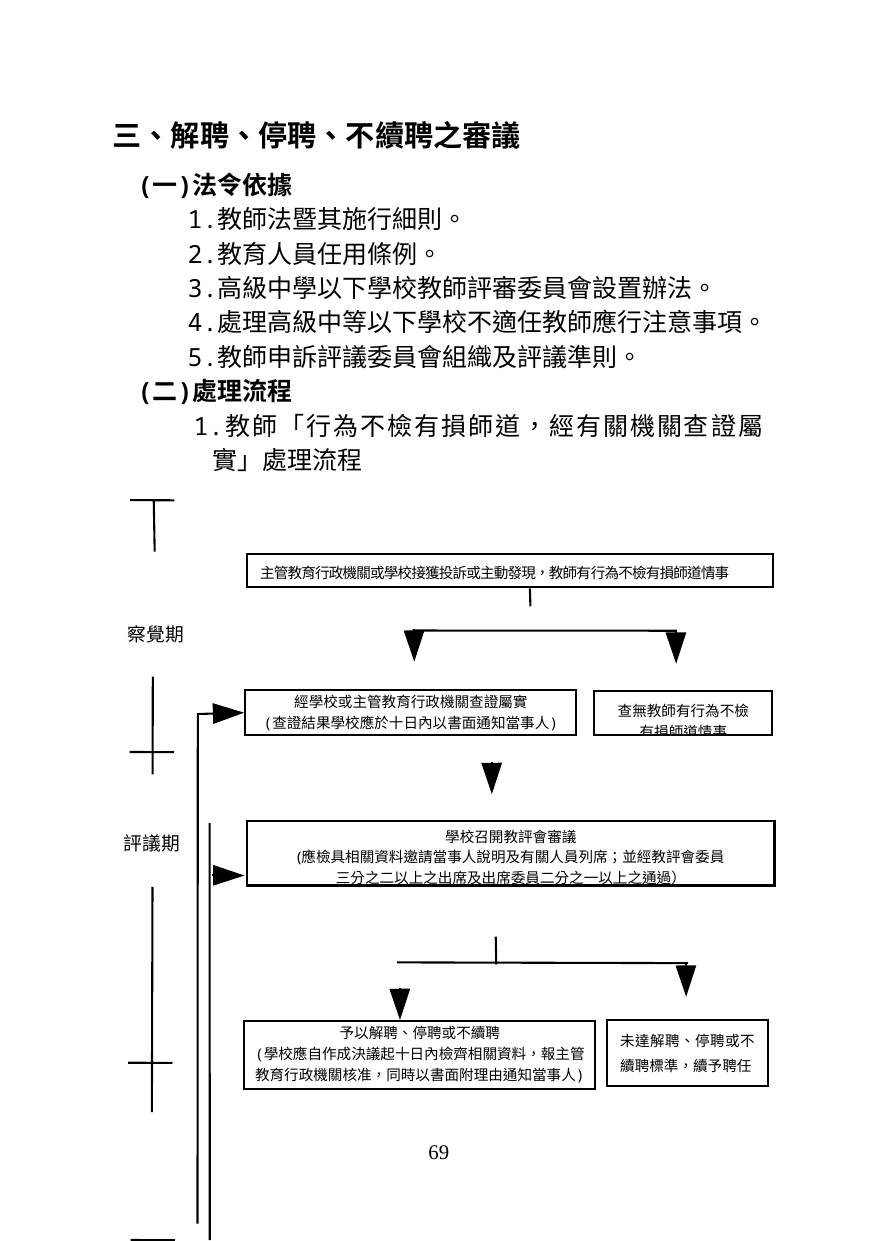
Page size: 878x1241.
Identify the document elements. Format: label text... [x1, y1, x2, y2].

text 5.教師申訴評議委員會組織及評議準則。 [112, 339, 765, 373]
text 學校召開教評會審議 [253, 826, 767, 847]
text 經學校或主管教育行政機關查證屬實 [252, 691, 569, 711]
text 予以解聘、停聘或不續聘 [251, 1022, 588, 1043]
text (一)法令依據 [112, 167, 765, 201]
text (查證結果學校應於十日內以書面通知當事人) [252, 711, 569, 732]
text 察覺期 [111, 619, 200, 646]
text 主管教育行政機關或學校接獲投訴或主動發現，教師有行為不檢有損師道情事 [260, 562, 760, 583]
text (學校應自作成決議起十日內檢齊相關資料，報主管教育行政機關核准，同時以書面附理由通知當事人) [251, 1043, 588, 1084]
text 4.處理高級中等以下學校不適任教師應行注意事項。 [112, 304, 765, 339]
text 未達解聘、停聘或不續聘標準，續予聘任 [620, 1029, 755, 1076]
text 有損師道情事 [595, 720, 771, 734]
text 1.教師「行為不檢有損師道，經有關機關查證屬實」處理流程 [112, 407, 765, 476]
text 2.教育人員任用條例。 [112, 236, 765, 270]
text (二)處理流程 [112, 373, 765, 407]
text 三分之二以上之出席及出席委員二分之一以上之通過） [253, 867, 767, 884]
text 3.高級中學以下學校教師評審委員會設置辦法。 [112, 270, 765, 304]
text 1.教師法暨其施行細則。 [112, 201, 765, 236]
text 評議期 [112, 828, 192, 856]
text 查無教師有行為不檢 [595, 699, 771, 720]
text (應檢具相關資料邀請當事人說明及有關人員列席；並經教評會委員 [253, 847, 767, 867]
text 三、解聘、停聘、不續聘之審議 [112, 114, 765, 154]
